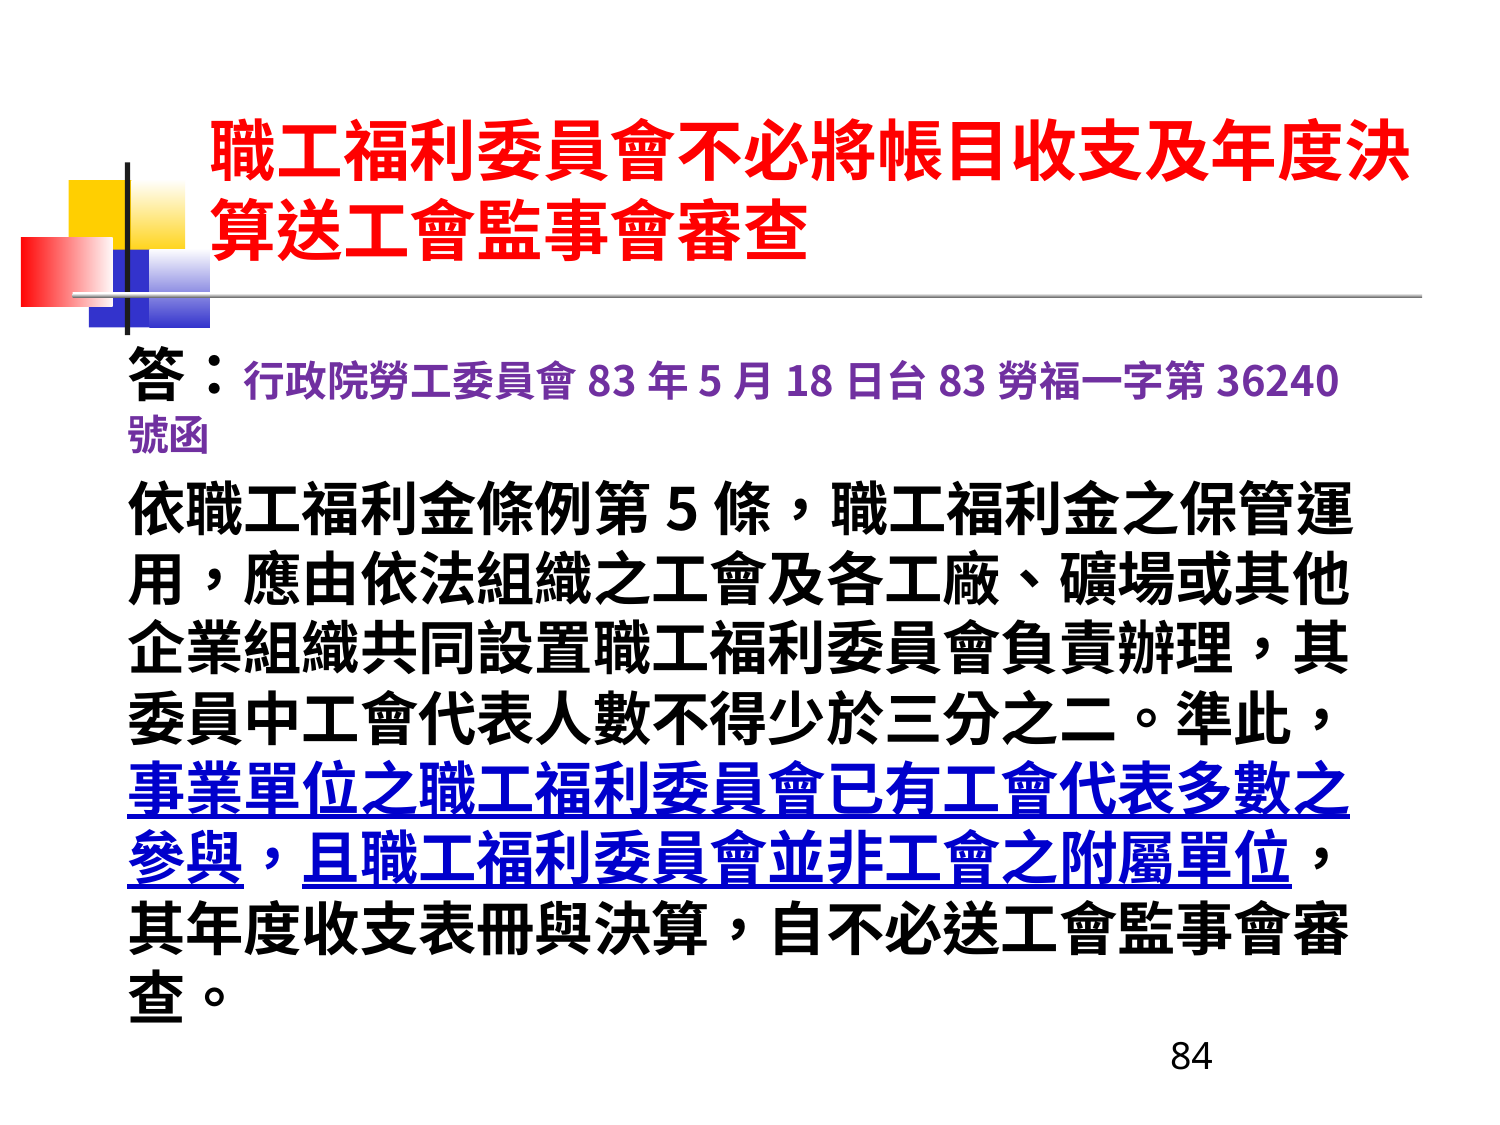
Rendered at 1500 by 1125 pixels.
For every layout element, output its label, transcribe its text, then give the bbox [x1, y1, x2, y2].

slide_number [1155, 1024, 1468, 1100]
title 職工福利委員會不必將帳目收支及年度決算送工會監事會審查 [194, 101, 1474, 342]
list 答：行政院勞工委員會83年5月18日台83勞福一字第36240號函 依職工福利金條例第5條，職工福利金之保管運用，應由依法組織之工會及各工廠、礦場或其他企業組織共同設置職工福利委員會負責辦理，其委員中工會代表人數不得少於三分之二。準此，事業單位之職工福利委員會已有工會代表多數之參與，且職工福利委員會並非工會之附屬單位，其年度收支表冊與決算，自不必送工會監事會審查。 [112, 331, 1400, 1006]
